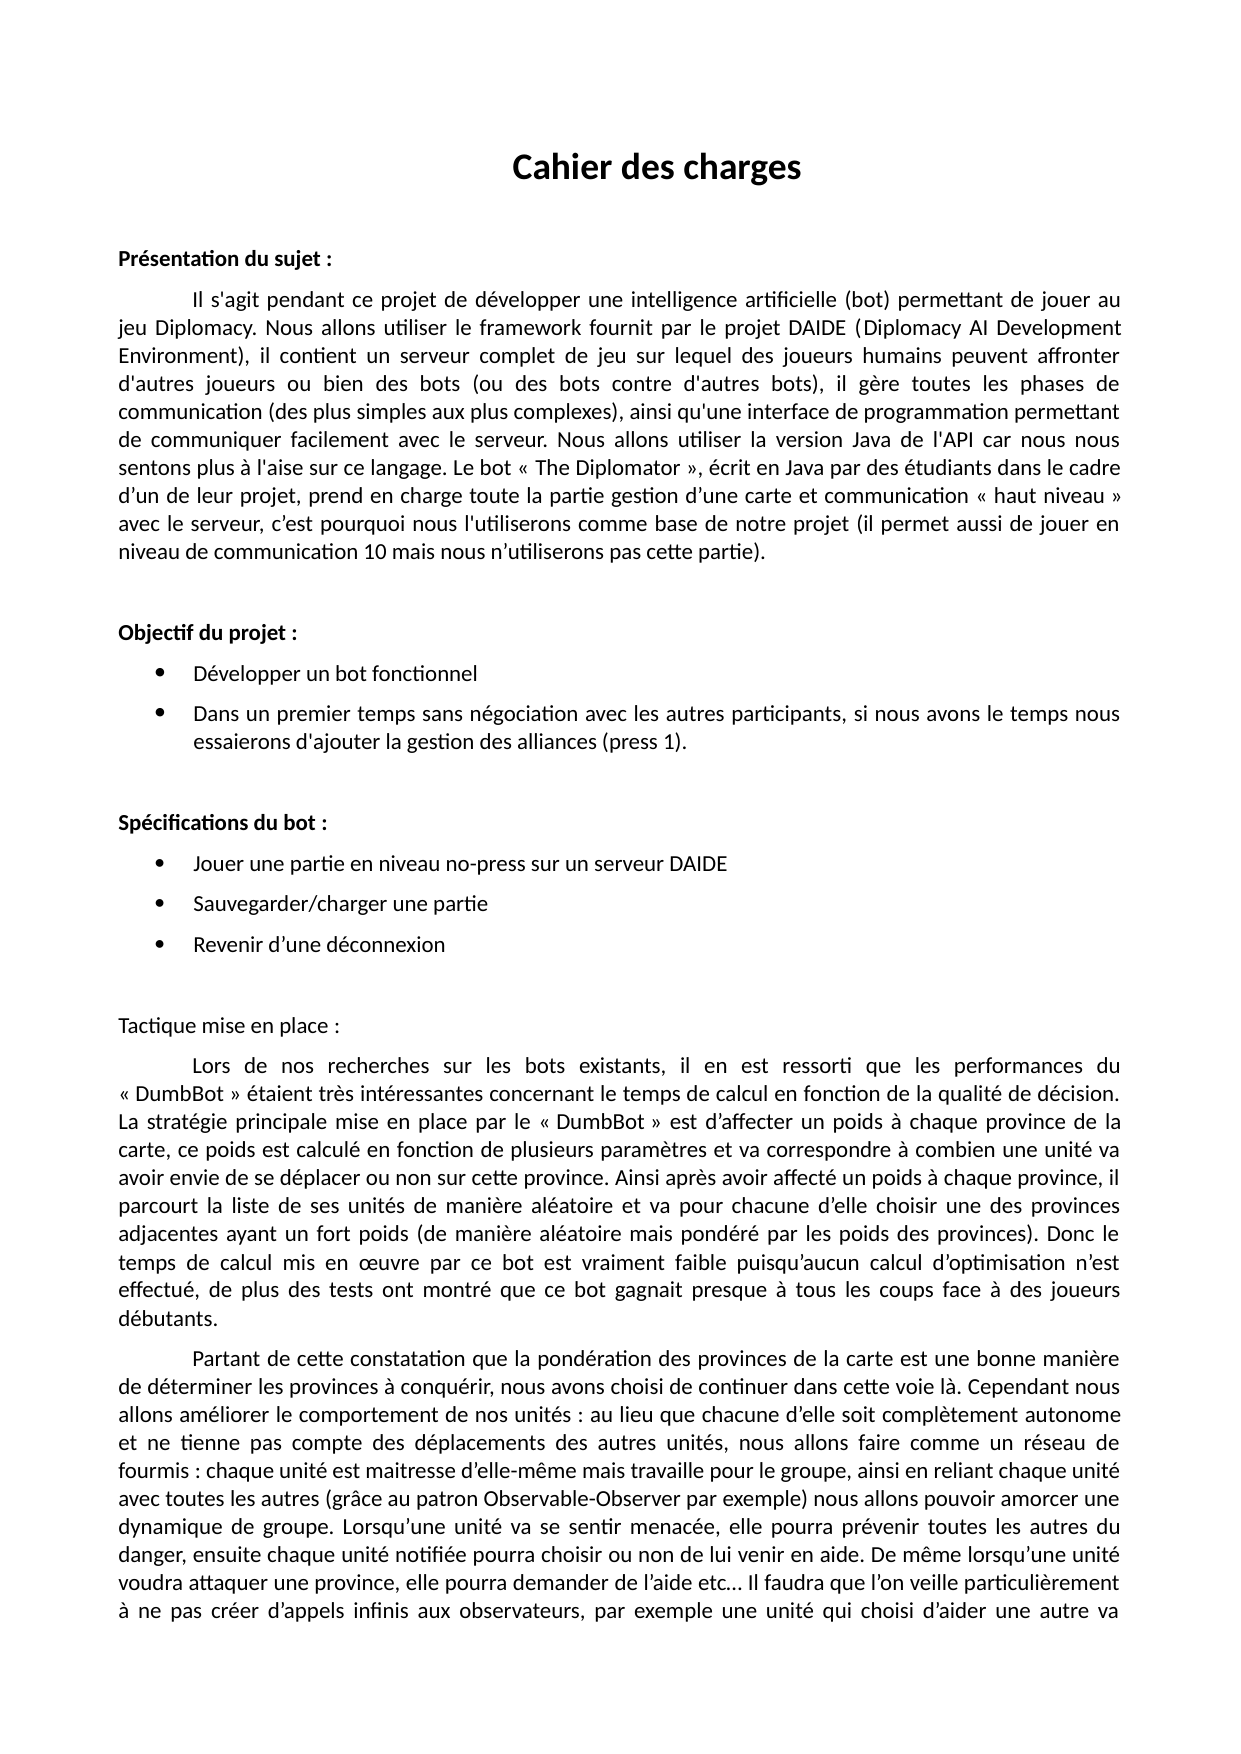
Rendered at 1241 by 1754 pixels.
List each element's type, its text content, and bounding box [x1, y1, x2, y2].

list Revenir d’une déconnexion [156, 930, 1122, 958]
text Présentation du sujet : [118, 244, 1122, 272]
text Lors de nos recherches sur les bots existants, il en est ressorti que les performances du « DumbBot » étaient très intéressantes concernant le temps de calcul en fonction de la qualité de décision. La stratégie principale mise en place par le « DumbBot » est d’affecter un poids à chaque province de la carte, ce poids est calculé en fonction de plusieurs paramètres et va correspondre à combien une unité va avoir envie de se déplacer ou non sur cette province. Ainsi après avoir affecté un poids à chaque province, il parcourt la liste de ses unités de manière aléatoire et va pour chacune d’elle choisir une des provinces adjacentes ayant un fort poids (de manière aléatoire mais pondéré par les poids des provinces). Donc le temps de calcul mis en œuvre par ce bot est vraiment faible puisqu’aucun calcul d’optimisation n’est effectué, de plus des tests ont montré que ce bot gagnait presque à tous les coups face à des joueurs débutants. [118, 1051, 1122, 1332]
list Développer un bot fonctionnel [156, 659, 1122, 687]
text Il s'agit pendant ce projet de développer une intelligence artificielle (bot) permettant de jouer au jeu Diplomacy. Nous allons utiliser le framework fournit par le projet DAIDE (Diplomacy AI Development Environment), il contient un serveur complet de jeu sur lequel des joueurs humains peuvent affronter d'autres joueurs ou bien des bots (ou des bots contre d'autres bots), il gère toutes les phases de communication (des plus simples aux plus complexes), ainsi qu'une interface de programmation permettant de communiquer facilement avec le serveur. Nous allons utiliser la version Java de l'API car nous nous sentons plus à l'aise sur ce langage. Le bot « The Diplomator », écrit en Java par des étudiants dans le cadre d’un de leur projet, prend en charge toute la partie gestion d’une carte et communication « haut niveau » avec le serveur, c’est pourquoi nous l'utiliserons comme base de notre projet (il permet aussi de jouer en niveau de communication 10 mais nous n’utiliserons pas cette partie). [118, 285, 1122, 565]
text Spécifications du bot : [118, 808, 1122, 836]
text Partant de cette constatation que la pondération des provinces de la carte est une bonne manière de déterminer les provinces à conquérir, nous avons choisi de continuer dans cette voie là. Cependant nous allons améliorer le comportement de nos unités : au lieu que chacune d’elle soit complètement autonome et ne tienne pas compte des déplacements des autres unités, nous allons faire comme un réseau de fourmis : chaque unité est maitresse d’elle-même mais travaille pour le groupe, ainsi en reliant chaque unité avec toutes les autres (grâce au patron Observable-Observer par exemple) nous allons pouvoir amorcer une dynamique de groupe. Lorsqu’une unité va se sentir menacée, elle pourra prévenir toutes les autres du danger, ensuite chaque unité notifiée pourra choisir ou non de lui venir en aide. De même lorsqu’une unité voudra attaquer une province, elle pourra demander de l’aide etc… Il faudra que l’on veille particulièrement à ne pas créer d’appels infinis aux observateurs, par exemple une unité qui choisi d’aider une autre va [118, 1344, 1122, 1624]
list Jouer une partie en niveau no-press sur un serveur DAIDE [156, 849, 1122, 877]
text Objectif du projet : [118, 618, 1122, 646]
list Sauvegarder/charger une partie [156, 889, 1122, 917]
subtitle Cahier des charges [118, 143, 1122, 189]
text Tactique mise en place : [118, 1011, 1122, 1039]
list Dans un premier temps sans négociation avec les autres participants, si nous avons le temps nous essaierons d'ajouter la gestion des alliances (press 1). [156, 699, 1122, 755]
